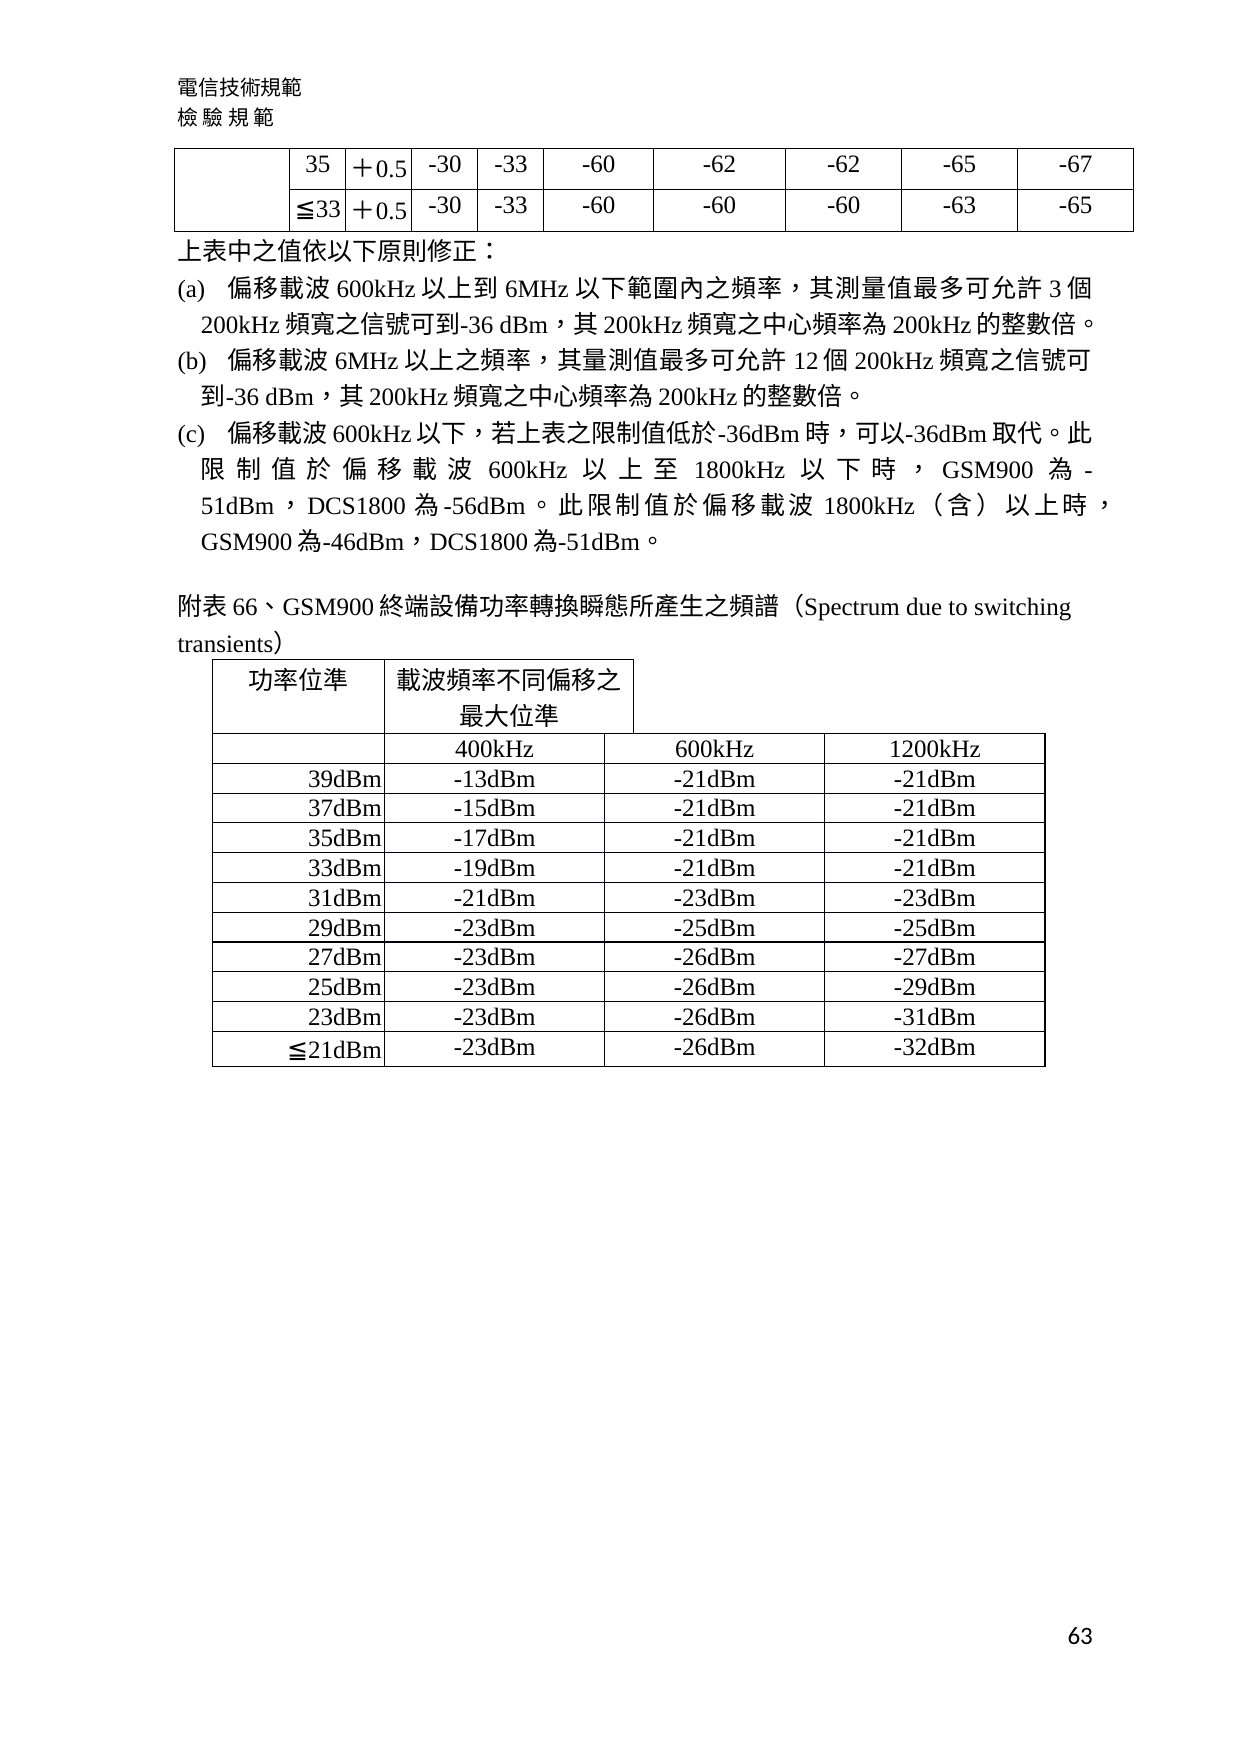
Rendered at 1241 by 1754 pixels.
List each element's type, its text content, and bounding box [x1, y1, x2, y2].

list 偏移載波6MHz以上之頻率，其量測值最多可允許12個200kHz頻寬之信號可到-36 dBm，其200kHz頻寬之中心頻率為200kHz的整數倍。 [177, 341, 1092, 413]
table_cell -21dBm [605, 764, 824, 792]
table_header 功率位準 [213, 660, 384, 733]
text 附表66、GSM900終端設備功率轉換瞬態所產生之頻譜（Spectrum due to switching transients） [177, 587, 1092, 659]
table_cell -27dBm [825, 943, 1044, 971]
table_cell -30 [412, 149, 477, 189]
table_cell ≦21dBm [213, 1032, 384, 1066]
table_cell 33dBm [213, 853, 384, 882]
table_cell -21dBm [605, 794, 824, 822]
table_cell -32dBm [825, 1032, 1044, 1066]
table_cell -60 [786, 190, 901, 231]
list 偏移載波600kHz以上到6MHz以下範圍內之頻率，其測量值最多可允許3個200kHz頻寬之信號可到-36 dBm，其200kHz頻寬之中心頻率為200kHz的整數倍。 [177, 268, 1092, 341]
table_cell -23dBm [385, 972, 604, 1001]
table_cell ＋0.5 [346, 190, 411, 231]
table_cell -19dBm [385, 853, 604, 882]
table_cell -15dBm [385, 794, 604, 822]
table_header 載波頻率不同偏移之最大位準 [385, 660, 633, 733]
table_cell -65 [902, 149, 1017, 189]
table_cell -33 [478, 190, 543, 231]
table_cell -60 [544, 149, 653, 189]
table_cell 35dBm [213, 823, 384, 852]
table_cell 27dBm [213, 943, 384, 971]
table_cell 31dBm [213, 883, 384, 912]
table_cell 29dBm [213, 913, 384, 941]
table_cell -23dBm [605, 883, 824, 912]
table_cell -26dBm [605, 943, 824, 971]
table_cell -21dBm [605, 823, 824, 852]
table_cell -13dBm [385, 764, 604, 792]
table_cell -60 [544, 190, 653, 231]
table_cell -31dBm [825, 1002, 1044, 1031]
table_cell -23dBm [385, 943, 604, 971]
table_cell -23dBm [385, 1032, 604, 1066]
table_cell ＋0.5 [346, 149, 411, 189]
table_cell -29dBm [825, 972, 1044, 1001]
table_cell -65 [1018, 190, 1133, 231]
table_cell 1200kHz [825, 734, 1044, 763]
table_cell -62 [654, 149, 785, 189]
table_cell [213, 734, 384, 763]
table_cell -26dBm [605, 972, 824, 1001]
table_cell 400kHz [385, 734, 604, 763]
table_cell -26dBm [605, 1002, 824, 1031]
table_cell 35 [290, 149, 345, 189]
table_cell 39dBm [213, 764, 384, 792]
table_cell -25dBm [605, 913, 824, 941]
table_cell ≦33 [290, 190, 345, 231]
table_cell -25dBm [825, 913, 1044, 941]
table_cell -21dBm [825, 764, 1044, 792]
table_cell -67 [1018, 149, 1133, 189]
table_cell -30 [412, 190, 477, 231]
table_cell 600kHz [605, 734, 824, 763]
table_cell 37dBm [213, 794, 384, 822]
table_cell -23dBm [825, 883, 1044, 912]
table_cell -21dBm [385, 883, 604, 912]
table_cell 25dBm [213, 972, 384, 1001]
table_cell -21dBm [825, 823, 1044, 852]
table_cell -21dBm [825, 794, 1044, 822]
table_cell -23dBm [385, 913, 604, 941]
table_cell -21dBm [605, 853, 824, 882]
table_cell -23dBm [385, 1002, 604, 1031]
list 偏移載波600kHz以下，若上表之限制值低於-36dBm時，可以-36dBm取代。此限制值於偏移載波600kHz以上至1800kHz以下時，GSM900為-51dBm，DCS1800為-56dBm。此限制值於偏移載波1800kHz（含）以上時，GSM900為-46dBm，DCS1800為-51dBm。 [177, 413, 1092, 558]
table_cell -17dBm [385, 823, 604, 852]
table_cell -21dBm [825, 853, 1044, 882]
table_cell -33 [478, 149, 543, 189]
table_cell -63 [902, 190, 1017, 231]
table_cell -62 [786, 149, 901, 189]
table_cell 23dBm [213, 1002, 384, 1031]
table_cell -26dBm [605, 1032, 824, 1066]
table_cell -60 [654, 190, 785, 231]
table_cell [175, 149, 289, 231]
text 上表中之值依以下原則修正： [177, 232, 1092, 268]
